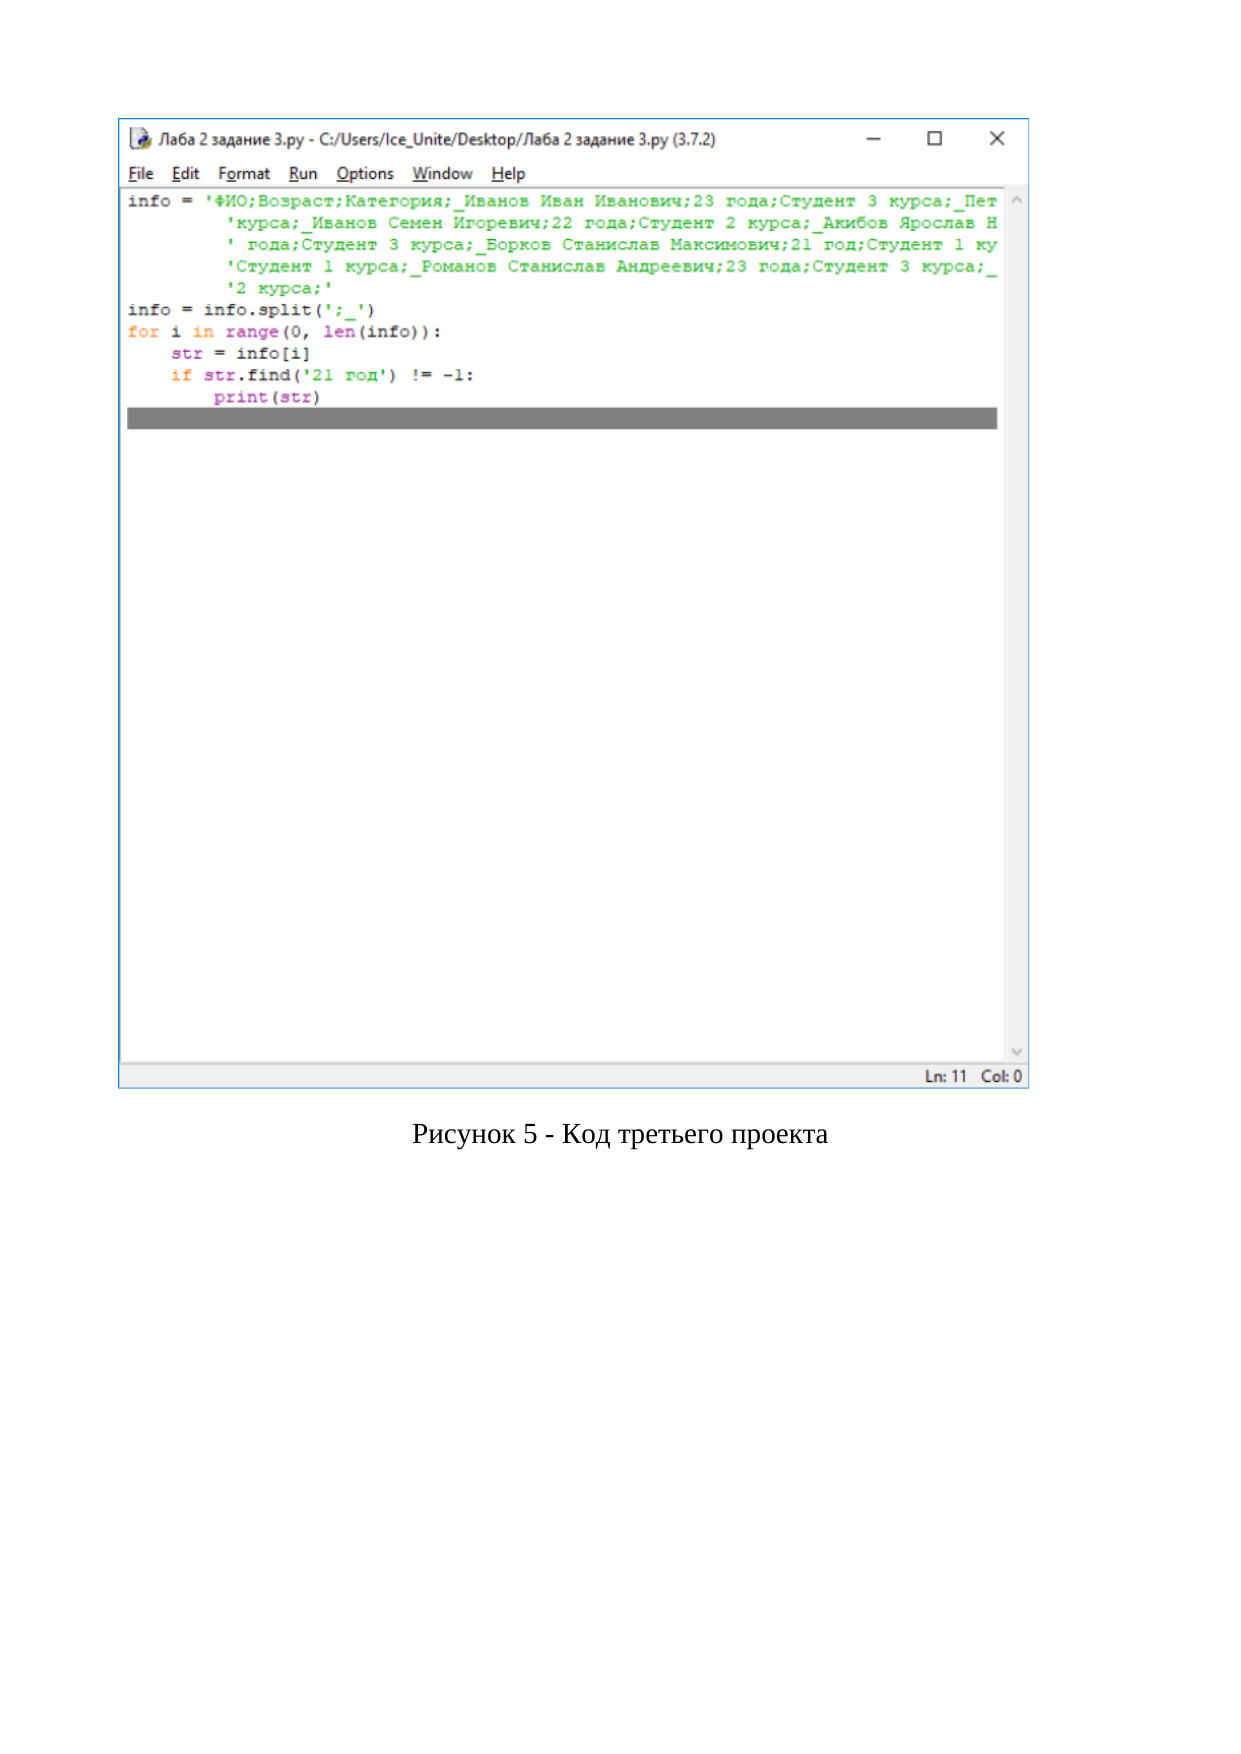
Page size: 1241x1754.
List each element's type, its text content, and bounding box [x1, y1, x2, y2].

text Рисунок 5 - Код третьего проекта [118, 1116, 1122, 1150]
